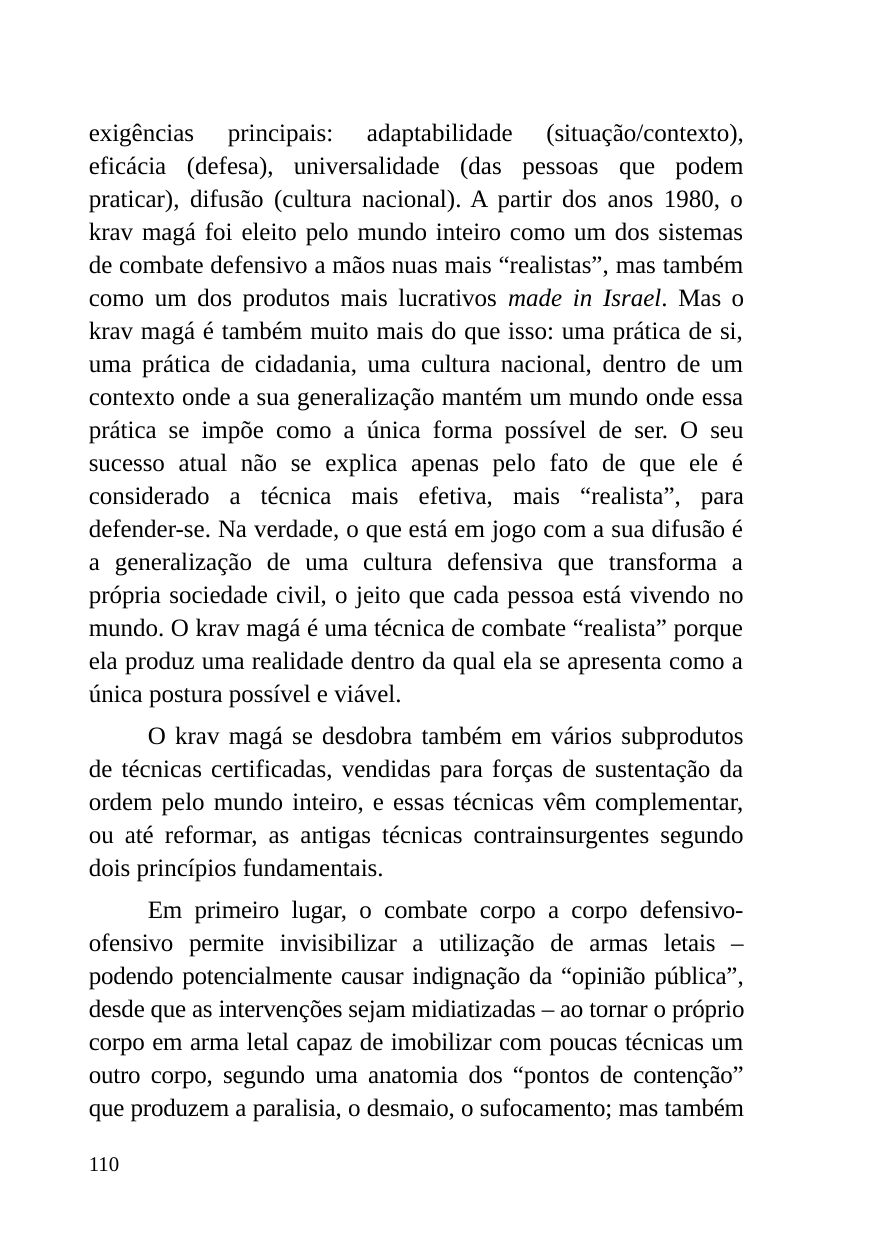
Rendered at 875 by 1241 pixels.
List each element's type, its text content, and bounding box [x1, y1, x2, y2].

text Em primeiro lugar, o combate corpo a corpo defensivo-ofensivo permite invisibilizar a utilização de armas letais – podendo potencialmente causar indignação da “opinião pública”, desde que as intervenções sejam midiatizadas – ao tornar o próprio corpo em arma letal capaz de imobilizar com poucas técnicas um outro corpo, segundo uma anatomia dos “pontos de contenção” que produzem a paralisia, o desmaio, o sufocamento; mas também [88, 895, 744, 1122]
text O krav magá se desdobra também em vários subprodutos de técnicas certificadas, vendidas para forças de sustentação da ordem pelo mundo inteiro, e essas técnicas vêm complementar, ou até reformar, as antigas técnicas contrainsurgentes segundo dois princípios fundamentais. [88, 721, 744, 882]
text exigências principais: adaptabilidade (situação/contexto), eficácia (defesa), universalidade (das pessoas que podem praticar), difusão (cultura nacional). A partir dos anos 1980, o krav magá foi eleito pelo mundo inteiro como um dos sistemas de combate defensivo a mãos nuas mais “realistas”, mas também como um dos produtos mais lucrativos made in Israel. Mas o krav magá é também muito mais do que isso: uma prática de si, uma prática de cidadania, uma cultura nacional, dentro de um contexto onde a sua generalização mantém um mundo onde essa prática se impõe como a única forma possível de ser. O seu sucesso atual não se explica apenas pelo fato de que ele é considerado a técnica mais efetiva, mais “realista”, para defender-se. Na verdade, o que está em jogo com a sua difusão é a generalização de uma cultura defensiva que transforma a própria sociedade civil, o jeito que cada pessoa está vivendo no mundo. O krav magá é uma técnica de combate “realista” porque ela produz uma realidade dentro da qual ela se apresenta como a única postura possível e viável. [88, 118, 744, 708]
